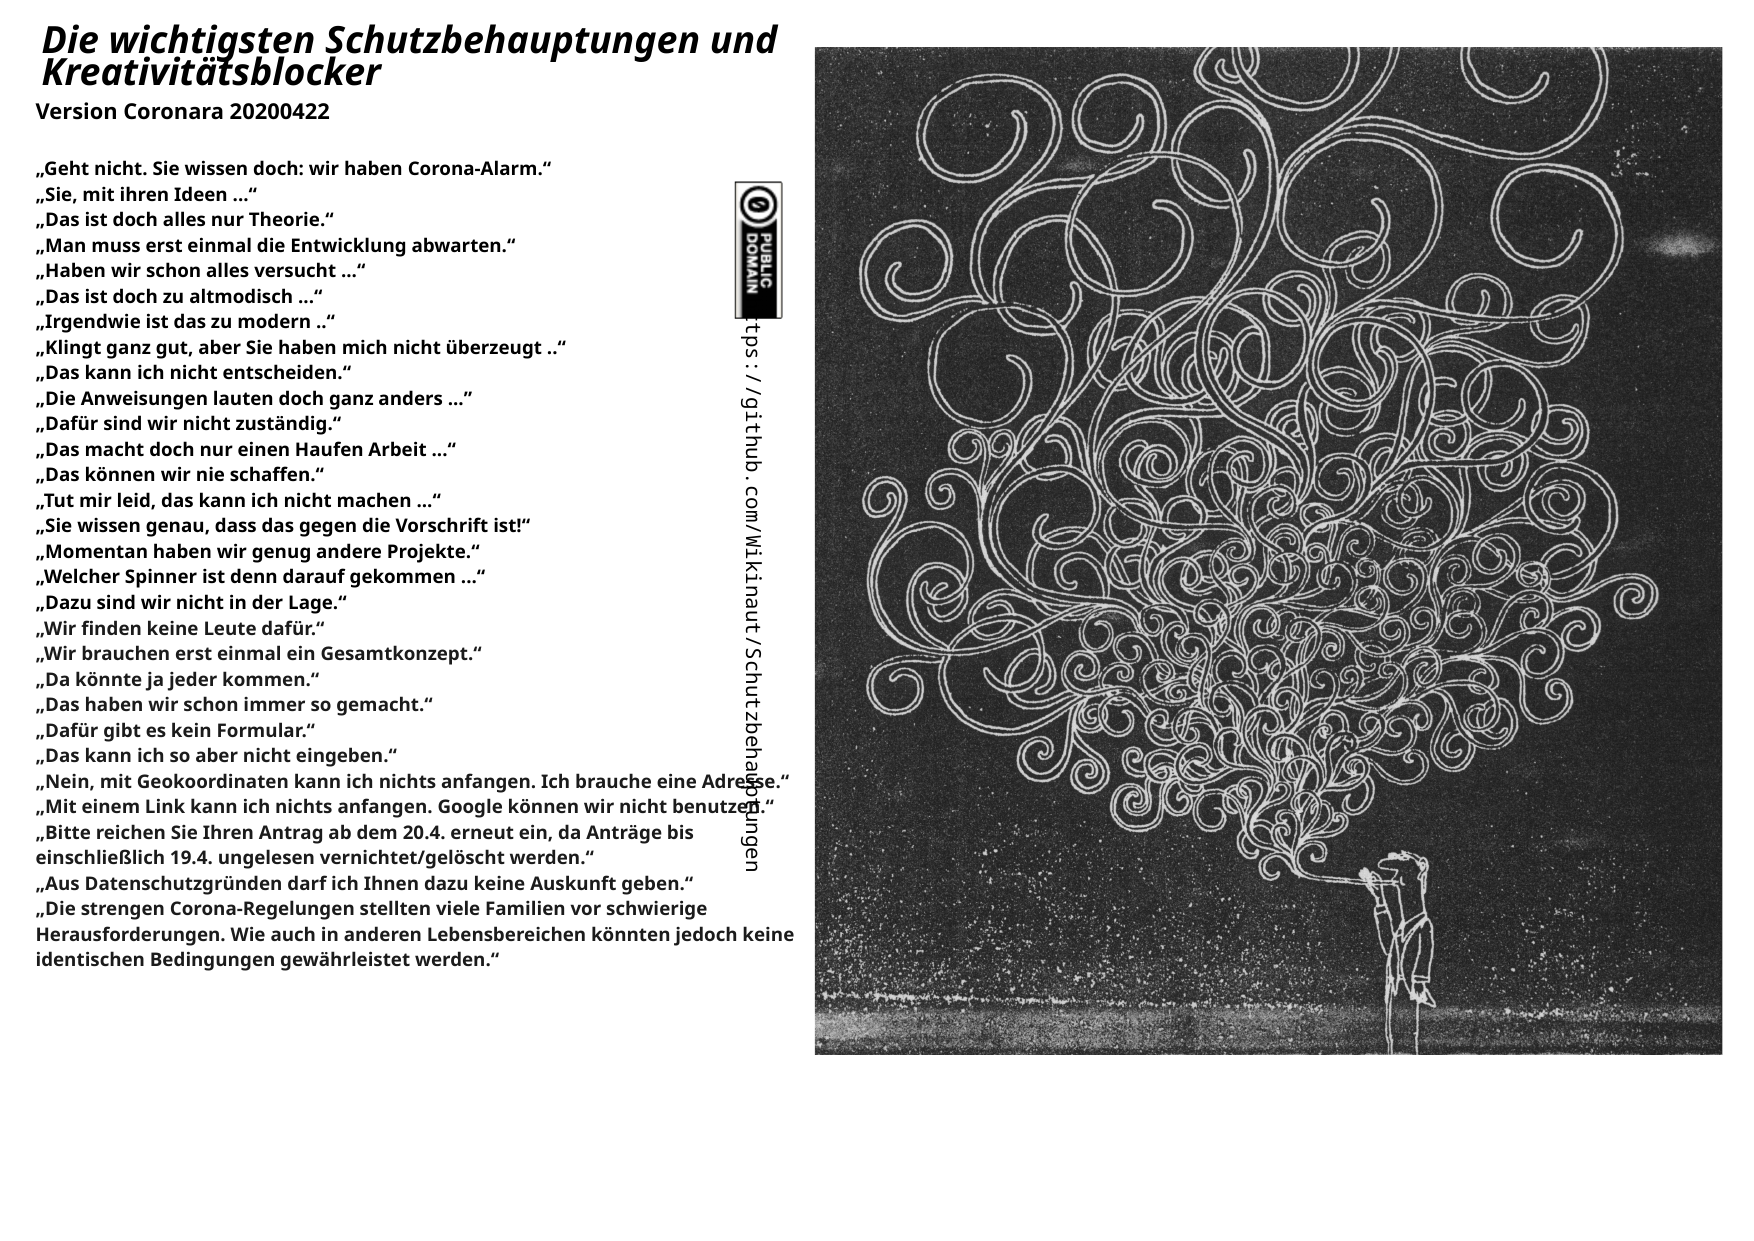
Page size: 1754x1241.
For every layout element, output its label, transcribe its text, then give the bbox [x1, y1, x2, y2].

text „Das ist doch alles nur Theorie.“ [35, 207, 734, 232]
text „Wir brauchen erst einmal ein Gesamtkonzept.“ [35, 640, 814, 666]
text „Dazu sind wir nicht in der Lage.“ [35, 589, 814, 615]
text „Haben wir schon alles versucht ...“ [35, 258, 734, 283]
text „Klingt ganz gut, aber Sie haben mich nicht überzeugt ..“ [35, 334, 814, 360]
picture [735, 182, 782, 318]
picture [814, 47, 1723, 1055]
text „Das können wir nie schaffen.“ [35, 462, 814, 487]
text [783, 258, 814, 283]
text „Mit einem Link kann ich nichts anfangen. Google können wir nicht benutzen.“ [35, 793, 814, 819]
text „Sie, mit ihren Ideen ...“ [35, 181, 734, 207]
text „Das ist doch zu altmodisch ...“ [35, 283, 734, 309]
text [783, 207, 814, 232]
text „Die Anweisungen lauten doch ganz anders ...” [35, 385, 814, 411]
text [783, 283, 814, 309]
text „Momentan haben wir genug andere Projekte.“ [35, 538, 814, 564]
text „Nein, mit Geokoordinaten kann ich nichts anfangen. Ich brauche eine Adresse.“ [35, 768, 814, 793]
text „Welcher Spinner ist denn darauf gekommen ...“ [35, 564, 814, 589]
text „Irgendwie ist das zu modern ..“ [35, 309, 814, 334]
text „Das kann ich nicht entscheiden.“ [35, 360, 814, 385]
text „Aus Datenschutzgründen darf ich Ihnen dazu keine Auskunft geben.“ [35, 870, 814, 896]
text „Sie wissen genau, dass das gegen die Vorschrift ist!“ [35, 513, 814, 538]
text „Dafür sind wir nicht zuständig.“ [35, 411, 814, 436]
text „Die strengen Corona-Regelungen stellten viele Familien vor schwierige Herausforderungen. Wie auch in anderen Lebensbereichen könnten jedoch keine identischen Bedingungen gewährleistet werden.“ [35, 896, 814, 972]
text „Geht nicht. Sie wissen doch: wir haben Corona-Alarm.“ [35, 156, 814, 181]
text „Bitte reichen Sie Ihren Antrag ab dem 20.4. erneut ein, da Anträge bis einschließlich 19.4. ungelesen vernichtet/gelöscht werden.“ [35, 819, 814, 870]
text „Das kann ich so aber nicht eingeben.“ [35, 742, 814, 768]
text „Das macht doch nur einen Haufen Arbeit ...“ [35, 436, 814, 462]
text „Da könnte ja jeder kommen.“ „Das haben wir schon immer so gemacht.“ „Dafür gibt es kein Formular.“ [35, 666, 814, 742]
text Version Coronara 20200422 [35, 96, 814, 126]
text „Tut mir leid, das kann ich nicht machen ...“ [35, 487, 814, 513]
text „Wir finden keine Leute dafür.“ [35, 615, 814, 640]
text [783, 181, 814, 207]
text Die wichtigsten Schutzbehauptungen und Kreativitätsblocker [41, 24, 1636, 96]
text „Man muss erst einmal die Entwicklung abwarten.“ [35, 232, 734, 258]
